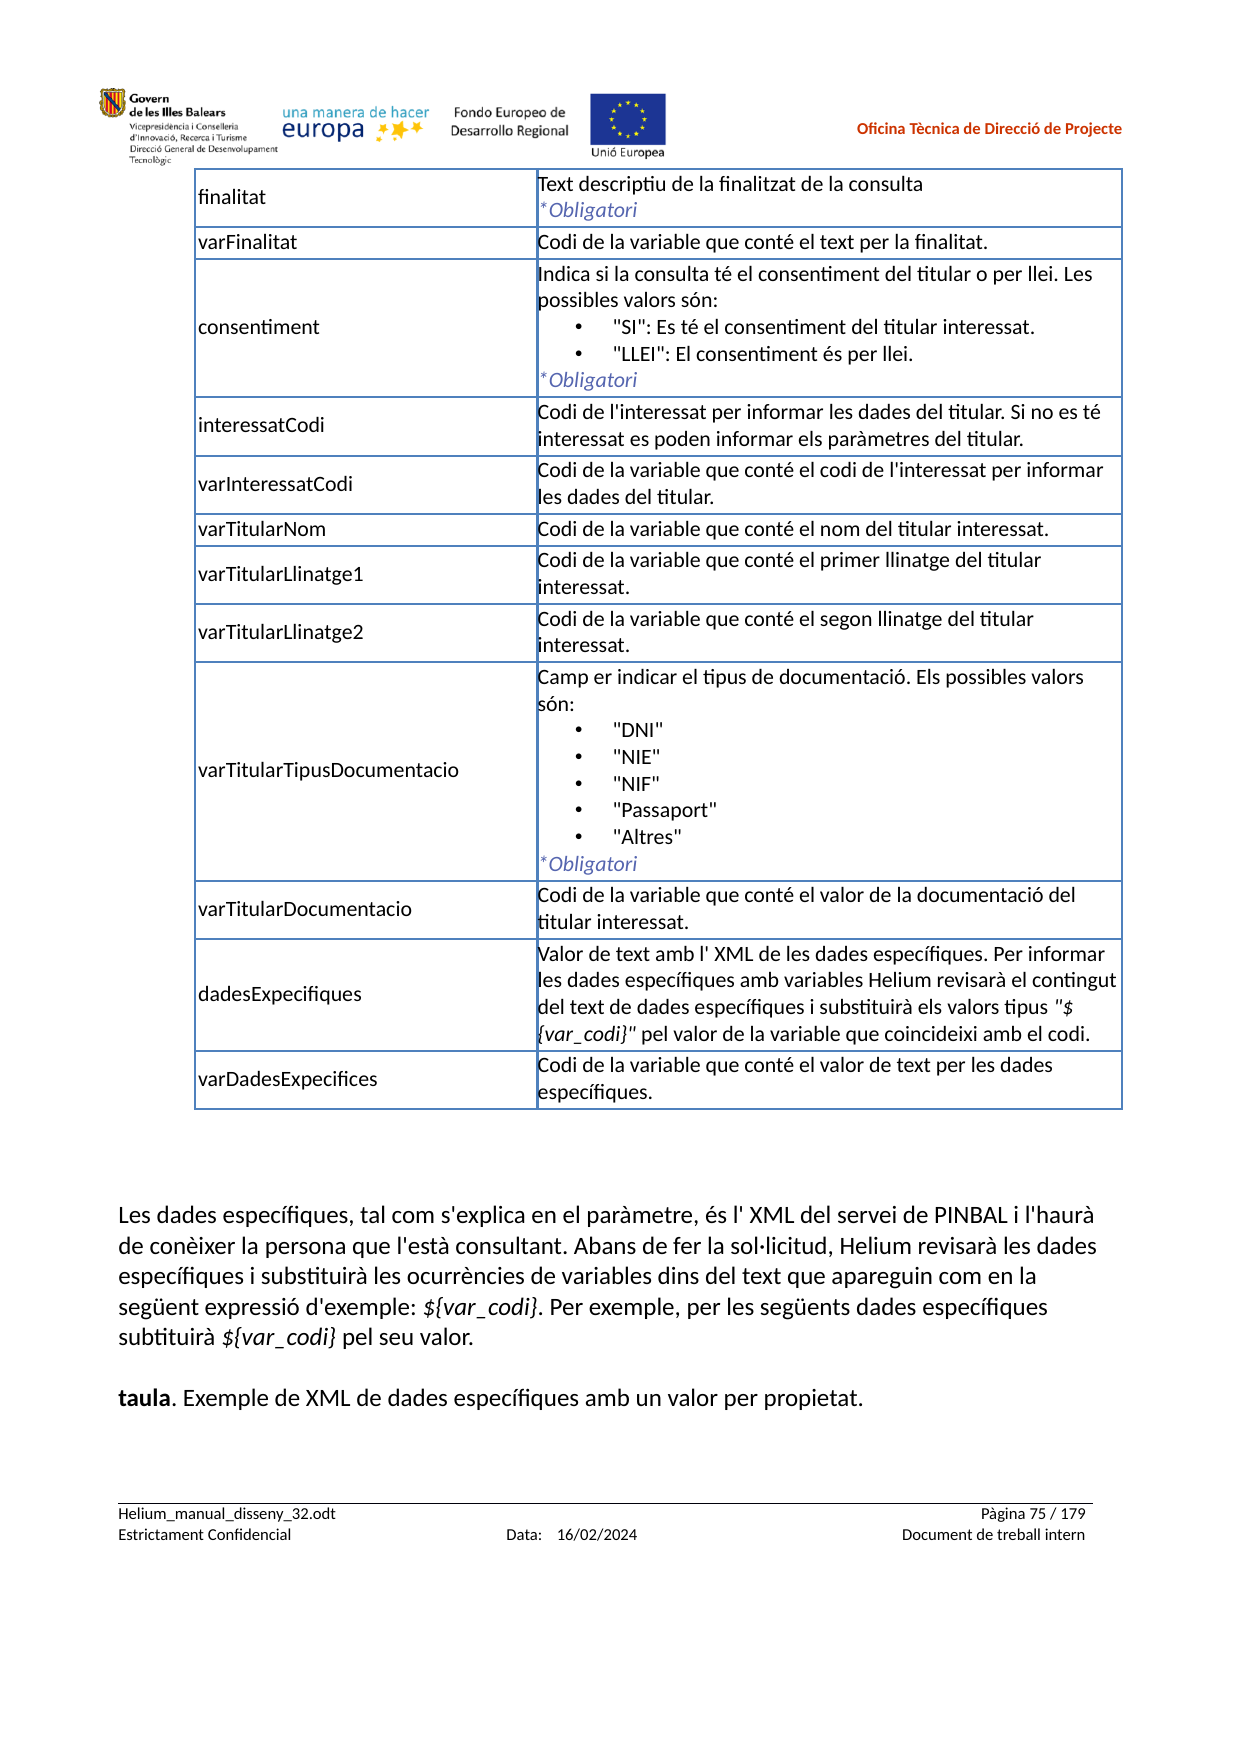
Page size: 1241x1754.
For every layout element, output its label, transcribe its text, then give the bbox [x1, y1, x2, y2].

table_cell varTitularLlinatge1 [196, 547, 536, 603]
table_cell varDadesExpecifices [196, 1052, 536, 1108]
table_cell varTitularLlinatge2 [196, 605, 536, 661]
table_cell varTitularTipusDocumentacio [196, 663, 536, 879]
picture [99, 87, 668, 166]
table_cell finalitat [196, 170, 536, 226]
table_cell Codi de la variable que conté el text per la finalitat. [539, 228, 1121, 258]
table_cell interessatCodi [196, 398, 536, 454]
table_cell Codi de la variable que conté el valor de text per les dades específiques. [539, 1052, 1121, 1108]
text taula. Exemple de XML de dades específiques amb un valor per propietat. [118, 1382, 1122, 1413]
table_cell varTitularDocumentacio [196, 882, 536, 938]
table_cell Valor de text amb l' XML de les dades específiques. Per informar les dades específiques amb variables Helium revisarà el contingut del text de dades específiques i substituirà els valors tipus "${var_codi}" pel valor de la variable que coincideixi amb el codi. [539, 940, 1121, 1049]
table_cell Codi de la variable que conté el segon llinatge del titular interessat. [539, 605, 1121, 661]
table_cell varTitularNom [196, 515, 536, 544]
table_cell varFinalitat [196, 228, 536, 258]
table_cell varInteressatCodi [196, 457, 536, 513]
table_cell Indica si la consulta té el consentiment del titular o per llei. Les possibles valors són: "SI": Es té el consentiment del titular interessat. "LLEI": El consentiment és per llei. *Obligatori [539, 260, 1121, 396]
table_cell dadesExpecifiques [196, 940, 536, 1049]
table_cell Text descriptiu de la finalitzat de la consulta *Obligatori [539, 170, 1121, 226]
table_cell Codi de la variable que conté el valor de la documentació del titular interessat. [539, 882, 1121, 938]
table_cell Codi de la variable que conté el primer llinatge del titular interessat. [539, 547, 1121, 603]
table_cell Codi de la variable que conté el nom del titular interessat. [539, 515, 1121, 544]
table_cell consentiment [196, 260, 536, 396]
table_cell Codi de la variable que conté el codi de l'interessat per informar les dades del titular. [539, 457, 1121, 513]
text Les dades específiques, tal com s'explica en el paràmetre, és l' XML del servei de PINBAL i l'haurà de conèixer la persona que l'està consultant. Abans de fer la sol·licitud, Helium revisarà les dades específiques i substituirà les ocurrències de variables dins del text que apareguin com en la següent expressió d'exemple: ${var_codi}. Per exemple, per les següents dades específiques subtituirà ${var_codi} pel seu valor. [118, 1199, 1122, 1352]
table_cell Codi de l'interessat per informar les dades del titular. Si no es té interessat es poden informar els paràmetres del titular. [539, 398, 1121, 454]
table_cell Camp er indicar el tipus de documentació. Els possibles valors són: "DNI" "NIE" "NIF" "Passaport" "Altres" *Obligatori [539, 663, 1121, 879]
